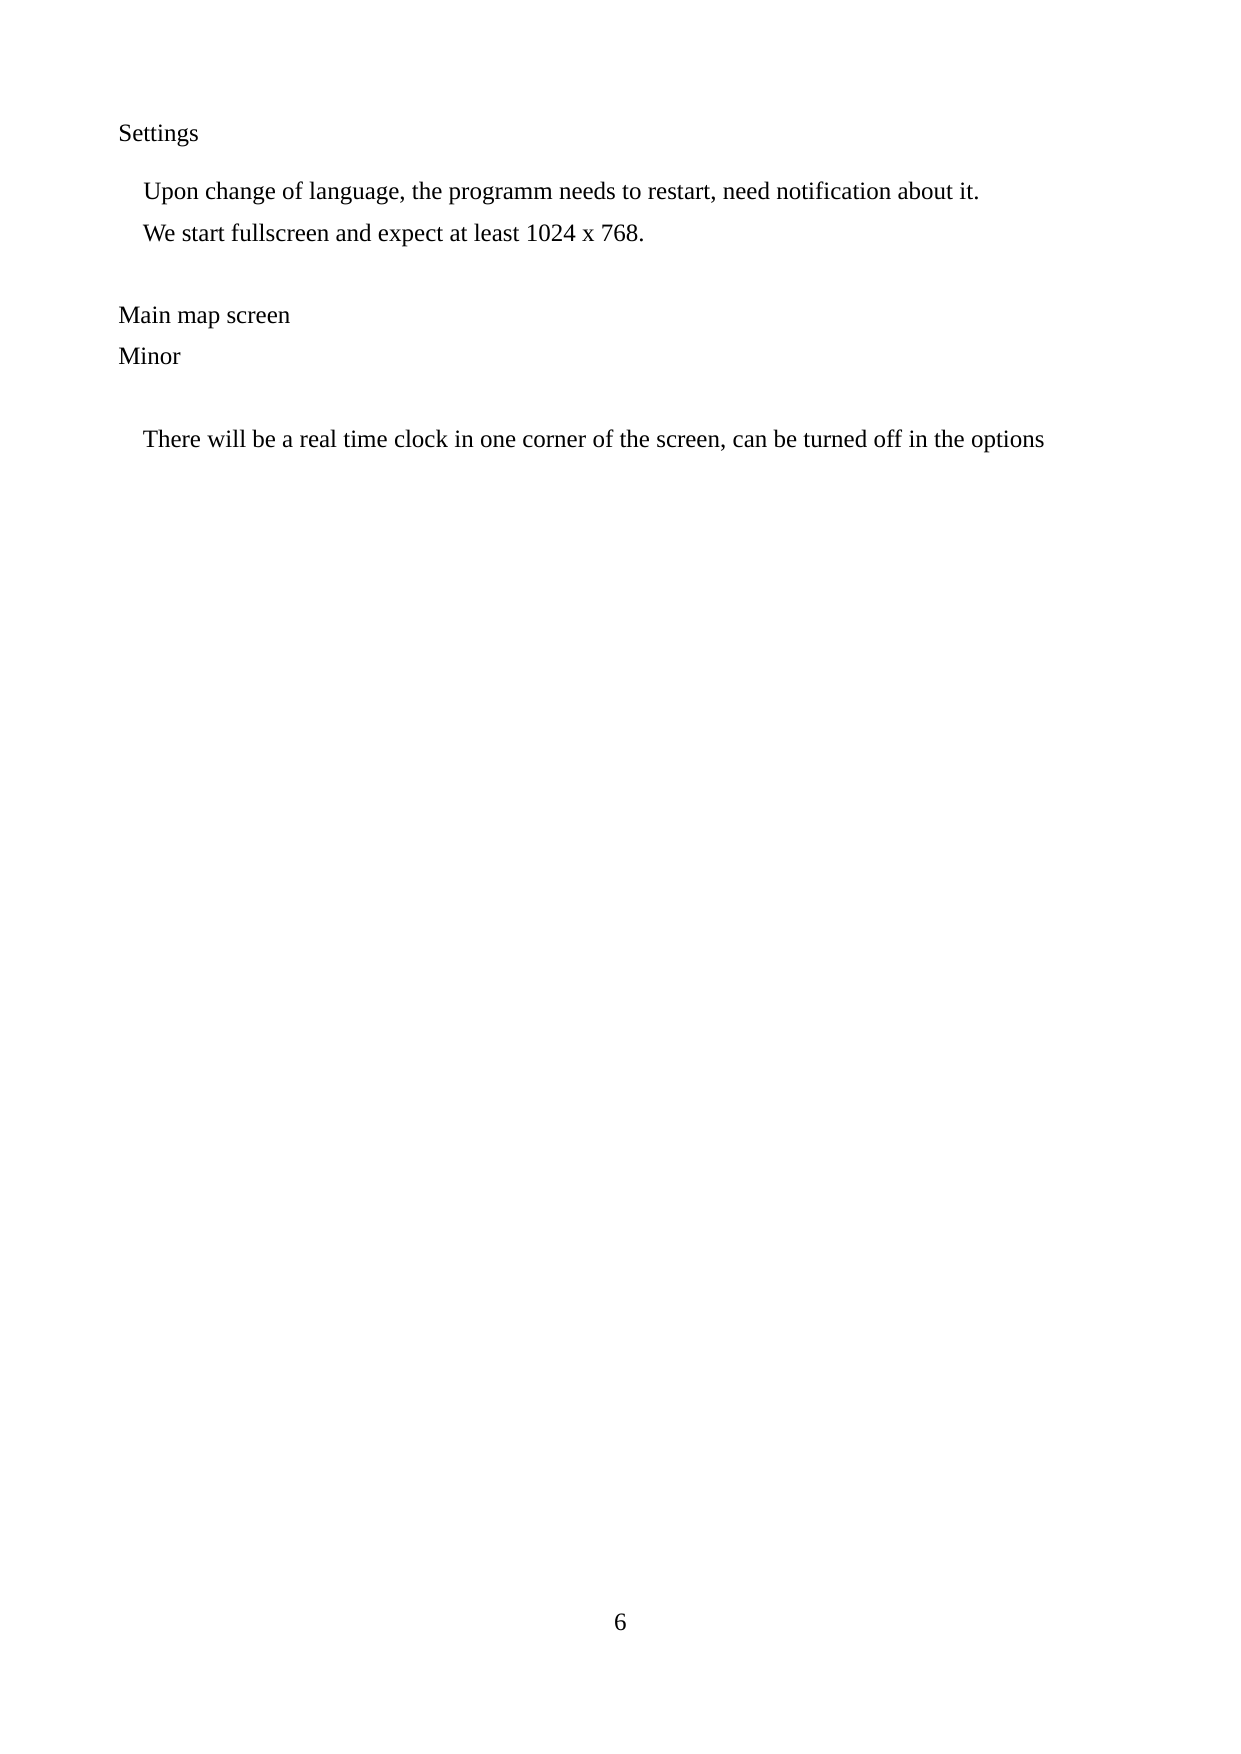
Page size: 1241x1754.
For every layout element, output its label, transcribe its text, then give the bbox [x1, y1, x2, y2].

text There will be a real time clock in one corner of the screen, can be turned off in the options [118, 424, 1122, 453]
text We start fullscreen and expect at least 1024 x 768. [118, 218, 1122, 246]
text Upon change of language, the programm needs to restart, need notification about it. [118, 176, 1122, 205]
text Main map screen [118, 300, 1122, 329]
text Minor [118, 341, 1122, 370]
